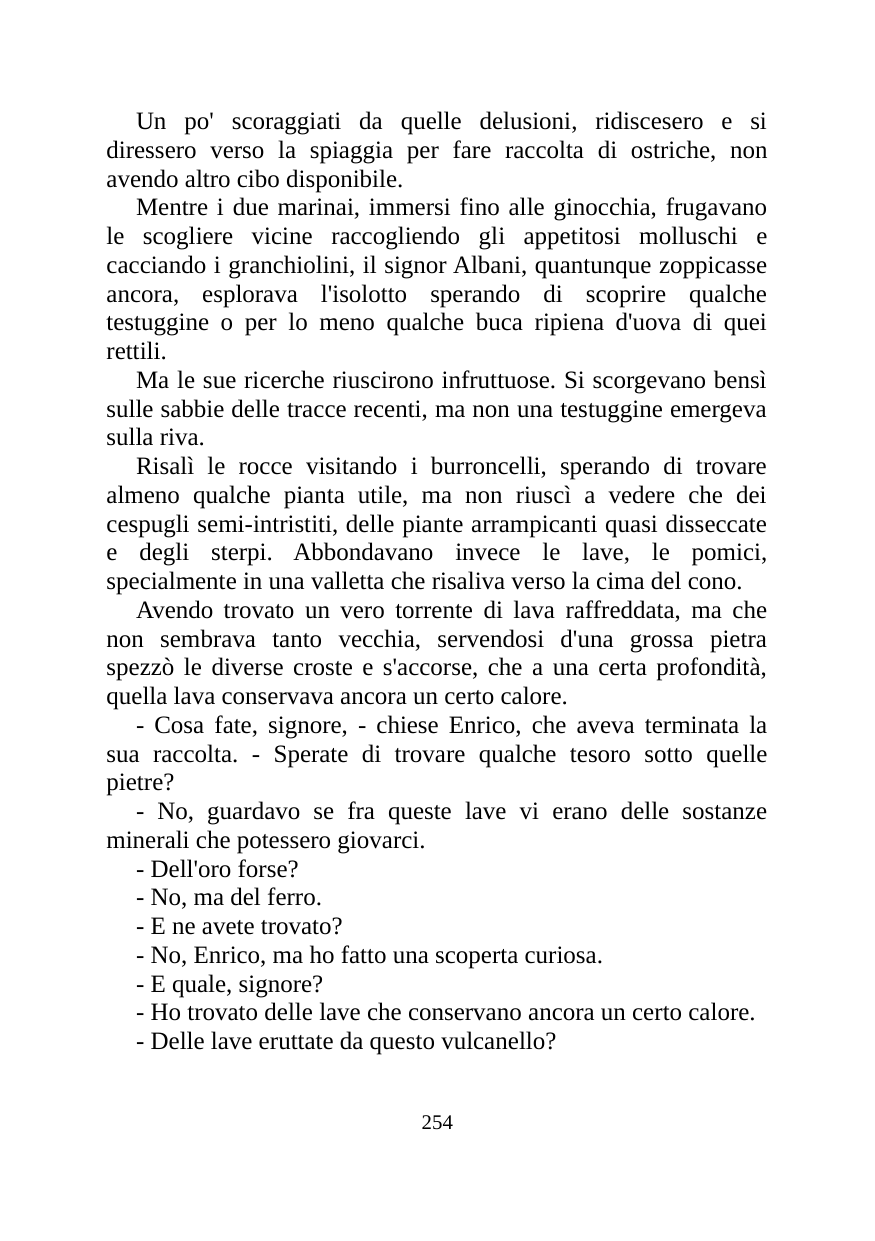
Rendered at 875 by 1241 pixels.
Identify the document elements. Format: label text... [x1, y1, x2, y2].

text - E quale, signore? [106, 969, 768, 997]
text - Dell'oro forse? [106, 854, 768, 882]
text Un po' scoraggiati da quelle delusioni, ridiscesero e si diressero verso la spiaggia per fare raccolta di ostriche, non avendo altro cibo disponibile. [106, 106, 768, 192]
text - Ho trovato delle lave che conservano ancora un certo calore. [106, 997, 768, 1026]
text - No, ma del ferro. [106, 882, 768, 911]
text - Cosa fate, signore, - chiese Enrico, che aveva terminata la sua raccolta. - Sperate di trovare qualche tesoro sotto quelle pietre? [106, 710, 768, 796]
text - Delle lave eruttate da questo vulcanello? [106, 1026, 768, 1055]
text - No, Enrico, ma ho fatto una scoperta curiosa. [106, 940, 768, 969]
text - E ne avete trovato? [106, 911, 768, 940]
text Ma le sue ricerche riuscirono infruttuose. Si scorgevano bensì sulle sabbie delle tracce recenti, ma non una testuggine emergeva sulla riva. [106, 365, 768, 451]
text Mentre i due marinai, immersi fino alle ginocchia, frugavano le scogliere vicine raccogliendo gli appetitosi molluschi e cacciando i granchiolini, il signor Albani, quantunque zoppicasse ancora, esplorava l'isolotto sperando di scoprire qualche testuggine o per lo meno qualche buca ripiena d'uova di quei rettili. [106, 192, 768, 365]
text Risalì le rocce visitando i burroncelli, sperando di trovare almeno qualche pianta utile, ma non riuscì a vedere che dei cespugli semi-intristiti, delle piante arrampicanti quasi disseccate e degli sterpi. Abbondavano invece le lave, le pomici, specialmente in una valletta che risaliva verso la cima del cono. [106, 451, 768, 595]
text - No, guardavo se fra queste lave vi erano delle sostanze minerali che potessero giovarci. [106, 796, 768, 854]
text Avendo trovato un vero torrente di lava raffreddata, ma che non sembrava tanto vecchia, servendosi d'una grossa pietra spezzò le diverse croste e s'accorse, che a una certa profondità, quella lava conservava ancora un certo calore. [106, 595, 768, 710]
